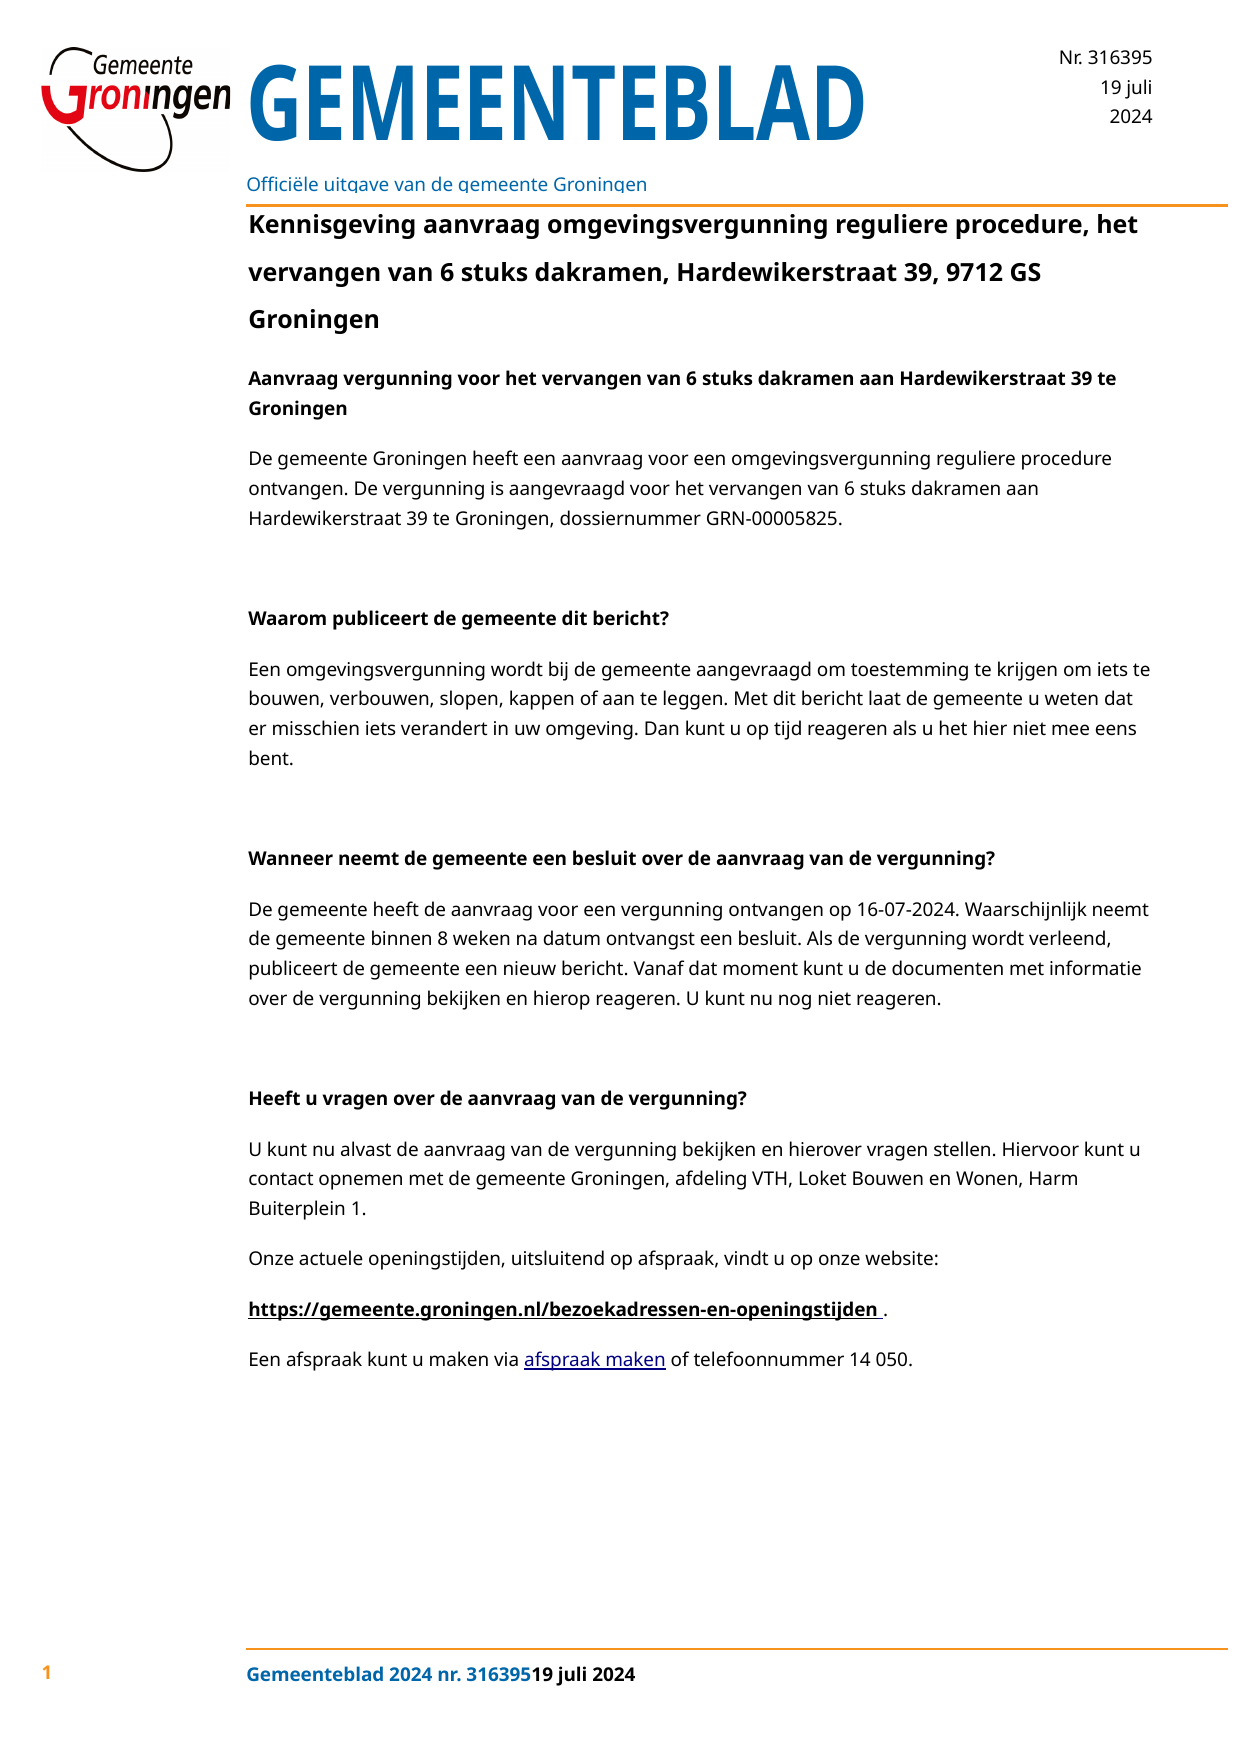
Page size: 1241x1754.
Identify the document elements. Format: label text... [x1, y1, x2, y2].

text U kunt nu alvast de aanvraag van de vergunning bekijken en hierover vragen stellen. Hiervoor kunt u contact opnemen met de gemeente Groningen, afdeling VTH, Loket Bouwen en Wonen, Harm Buiterplein 1. [248, 1136, 1152, 1221]
text Wanneer neemt de gemeente een besluit over de aanvraag van de vergunning? [248, 846, 1152, 871]
text Onze actuele openingstijden, uitsluitend op afspraak, vindt u op onze website: [248, 1246, 1152, 1271]
text https://gemeente.groningen.nl/bezoekadressen-en-openingstijden . [248, 1296, 1152, 1322]
picture [41, 47, 231, 172]
text Een afspraak kunt u maken via afspraak maken of telefoonnummer 14 050. [248, 1346, 1152, 1372]
text Kennisgeving aanvraag omgevingsvergunning reguliere procedure, het vervangen van 6 stuks dakramen, Hardewikerstraat 39, 9712 GS Groningen [248, 207, 1152, 336]
text Heeft u vragen over de aanvraag van de vergunning? [248, 1086, 1152, 1111]
text Een omgevingsvergunning wordt bij de gemeente aangevraagd om toestemming te krijgen om iets te bouwen, verbouwen, slopen, kappen of aan te leggen. Met dit bericht laat de gemeente u weten dat er misschien iets verandert in uw omgeving. Dan kunt u op tijd reageren als u het hier niet mee eens bent. [248, 656, 1152, 770]
text De gemeente Groningen heeft een aanvraag voor een omgevingsvergunning reguliere procedure ontvangen. De vergunning is aangevraagd voor het vervangen van 6 stuks dakramen aan Hardewikerstraat 39 te Groningen, dossiernummer GRN-00005825. [248, 446, 1152, 530]
text Aanvraag vergunning voor het vervangen van 6 stuks dakramen aan Hardewikerstraat 39 te Groningen [248, 366, 1152, 421]
text De gemeente heeft de aanvraag voor een vergunning ontvangen op 16-07-2024. Waarschijnlijk neemt de gemeente binnen 8 weken na datum ontvangst een besluit. Als de vergunning wordt verleend, publiceert de gemeente een nieuw bericht. Vanaf dat moment kunt u de documenten met informatie over de vergunning bekijken en hierop reageren. U kunt nu nog niet reageren. [248, 896, 1152, 1010]
text Waarom publiceert de gemeente dit bericht? [248, 606, 1152, 631]
